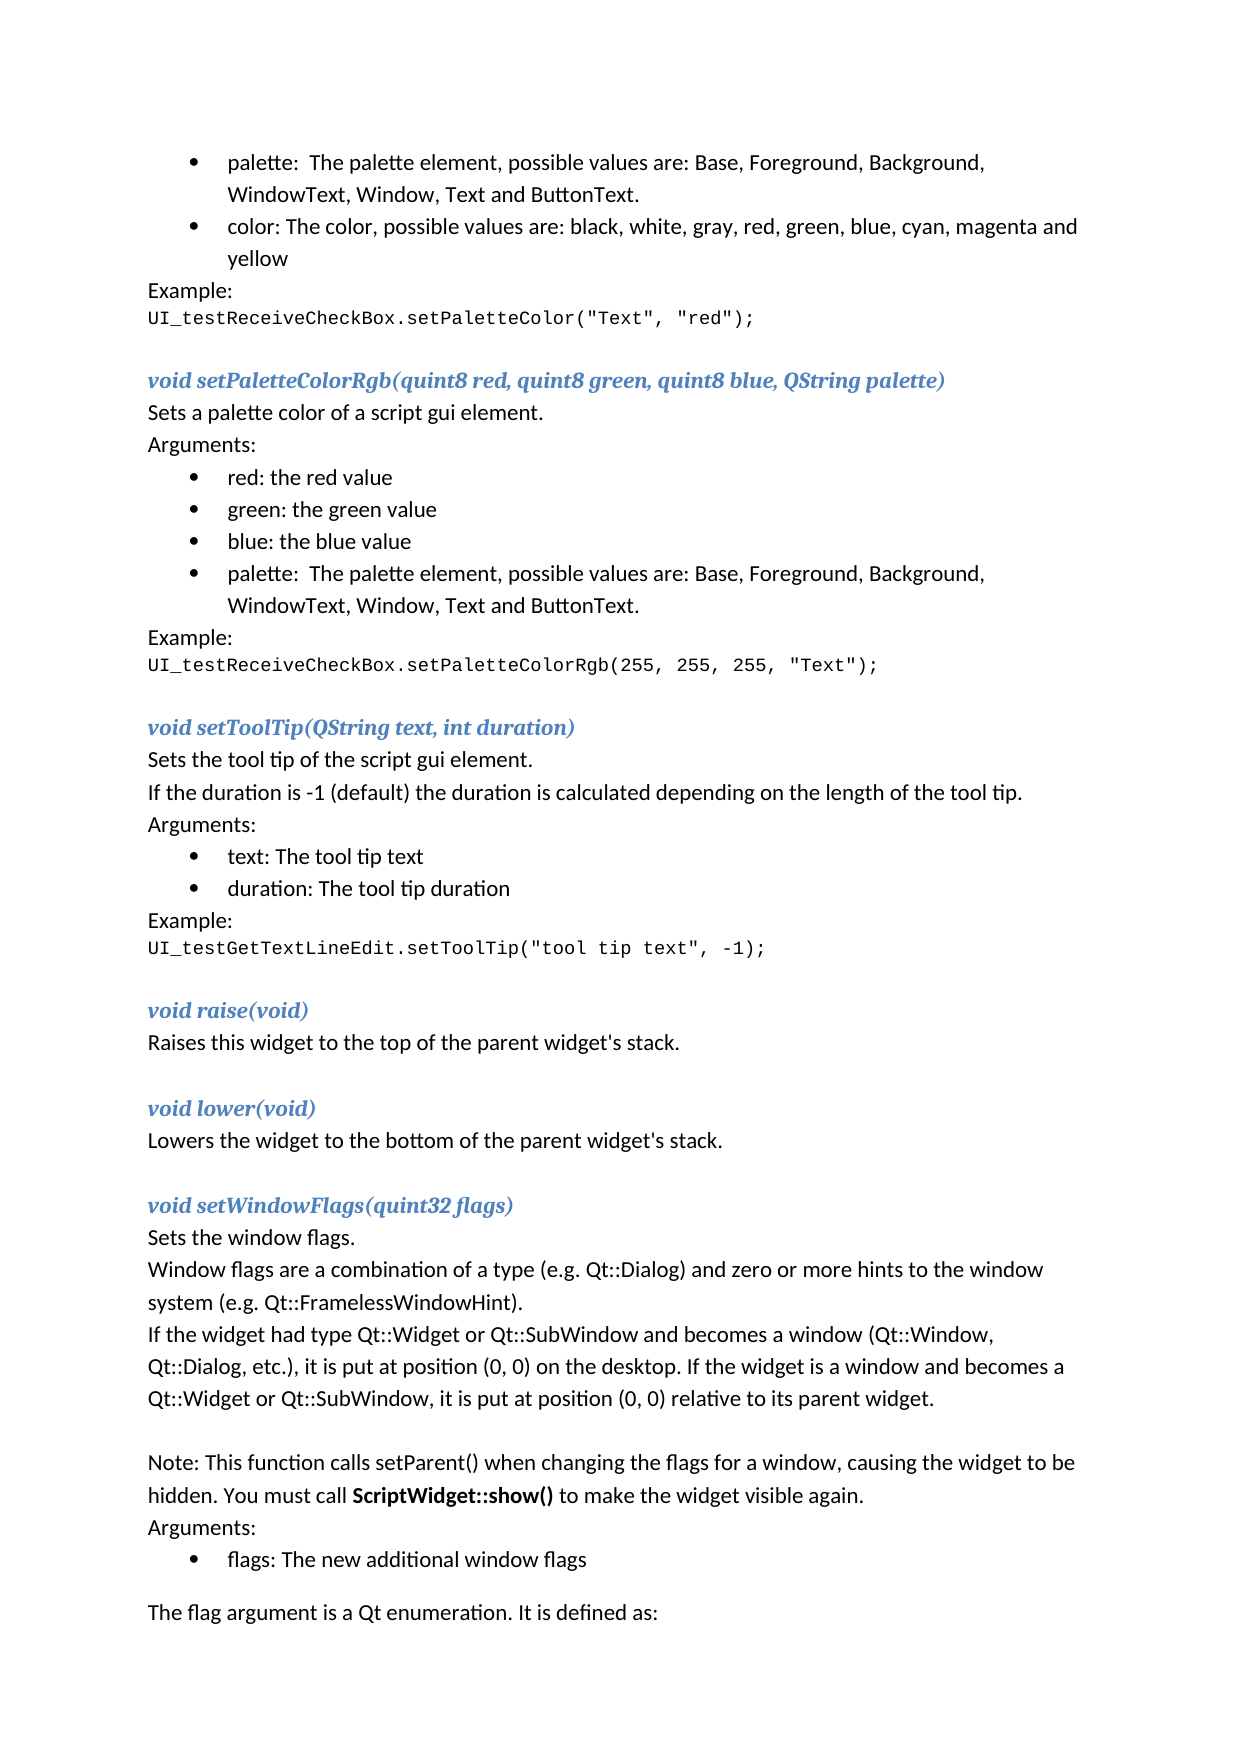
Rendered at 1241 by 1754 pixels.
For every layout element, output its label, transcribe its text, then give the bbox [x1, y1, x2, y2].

list palette: The palette element, possible values are: Base, Foreground, Background, WindowText, Window, Text and ButtonText. [190, 148, 1093, 208]
text Example: [148, 276, 1093, 304]
subtitle void raise(void) [148, 998, 1093, 1024]
list text: The tool tip text [190, 842, 1093, 870]
text UI_testGetTextLineEdit.setToolTip("tool tip text", -1); [148, 938, 1093, 960]
text Note: This function calls setParent() when changing the flags for a window, causing the widget to be hidden. You must call ScriptWidget::show() to make the widget visible again. [148, 1448, 1093, 1509]
list flags: The new additional window flags [190, 1545, 1093, 1573]
text Example: [148, 906, 1093, 934]
text Raises this widget to the top of the parent widget's stack. [148, 1028, 1093, 1056]
text Window flags are a combination of a type (e.g. Qt::Dialog) and zero or more hints to the window system (e.g. Qt::FramelessWindowHint). [148, 1255, 1093, 1316]
text Arguments: [148, 430, 1093, 458]
list duration: The tool tip duration [190, 874, 1093, 902]
text UI_testReceiveCheckBox.setPaletteColor("Text", "red"); [148, 308, 1093, 330]
text Arguments: [148, 1513, 1093, 1541]
list blue: the blue value [190, 527, 1093, 555]
subtitle void setPaletteColorRgb(quint8 red, quint8 green, quint8 blue, QString palette) [148, 368, 1093, 394]
text Sets the window flags. [148, 1223, 1093, 1251]
text Example: [148, 623, 1093, 652]
subtitle void setWindowFlags(quint32 flags) [148, 1193, 1093, 1219]
text If the duration is -1 (default) the duration is calculated depending on the length of the tool tip. [148, 778, 1093, 806]
list color: The color, possible values are: black, white, gray, red, green, blue, cyan, magenta and yellow [190, 212, 1093, 272]
text Sets a palette color of a script gui element. [148, 398, 1093, 426]
subtitle void lower(void) [148, 1096, 1093, 1122]
text Sets the tool tip of the script gui element. [148, 745, 1093, 773]
text Lowers the widget to the bottom of the parent widget's stack. [148, 1126, 1093, 1154]
list green: the green value [190, 495, 1093, 523]
text If the widget had type Qt::Widget or Qt::SubWindow and becomes a window (Qt::Window, Qt::Dialog, etc.), it is put at position (0, 0) on the desktop. If the widget is a window and becomes a Qt::Widget or Qt::SubWindow, it is put at position (0, 0) relative to its parent widget. [148, 1320, 1093, 1412]
list red: the red value [190, 463, 1093, 491]
list palette: The palette element, possible values are: Base, Foreground, Background, WindowText, Window, Text and ButtonText. [190, 559, 1093, 619]
text UI_testReceiveCheckBox.setPaletteColorRgb(255, 255, 255, "Text"); [148, 656, 1093, 677]
subtitle void setToolTip(QString text, int duration) [148, 715, 1093, 742]
list The flag argument is a Qt enumeration. It is defined as: [148, 1598, 1093, 1626]
text Arguments: [148, 810, 1093, 838]
